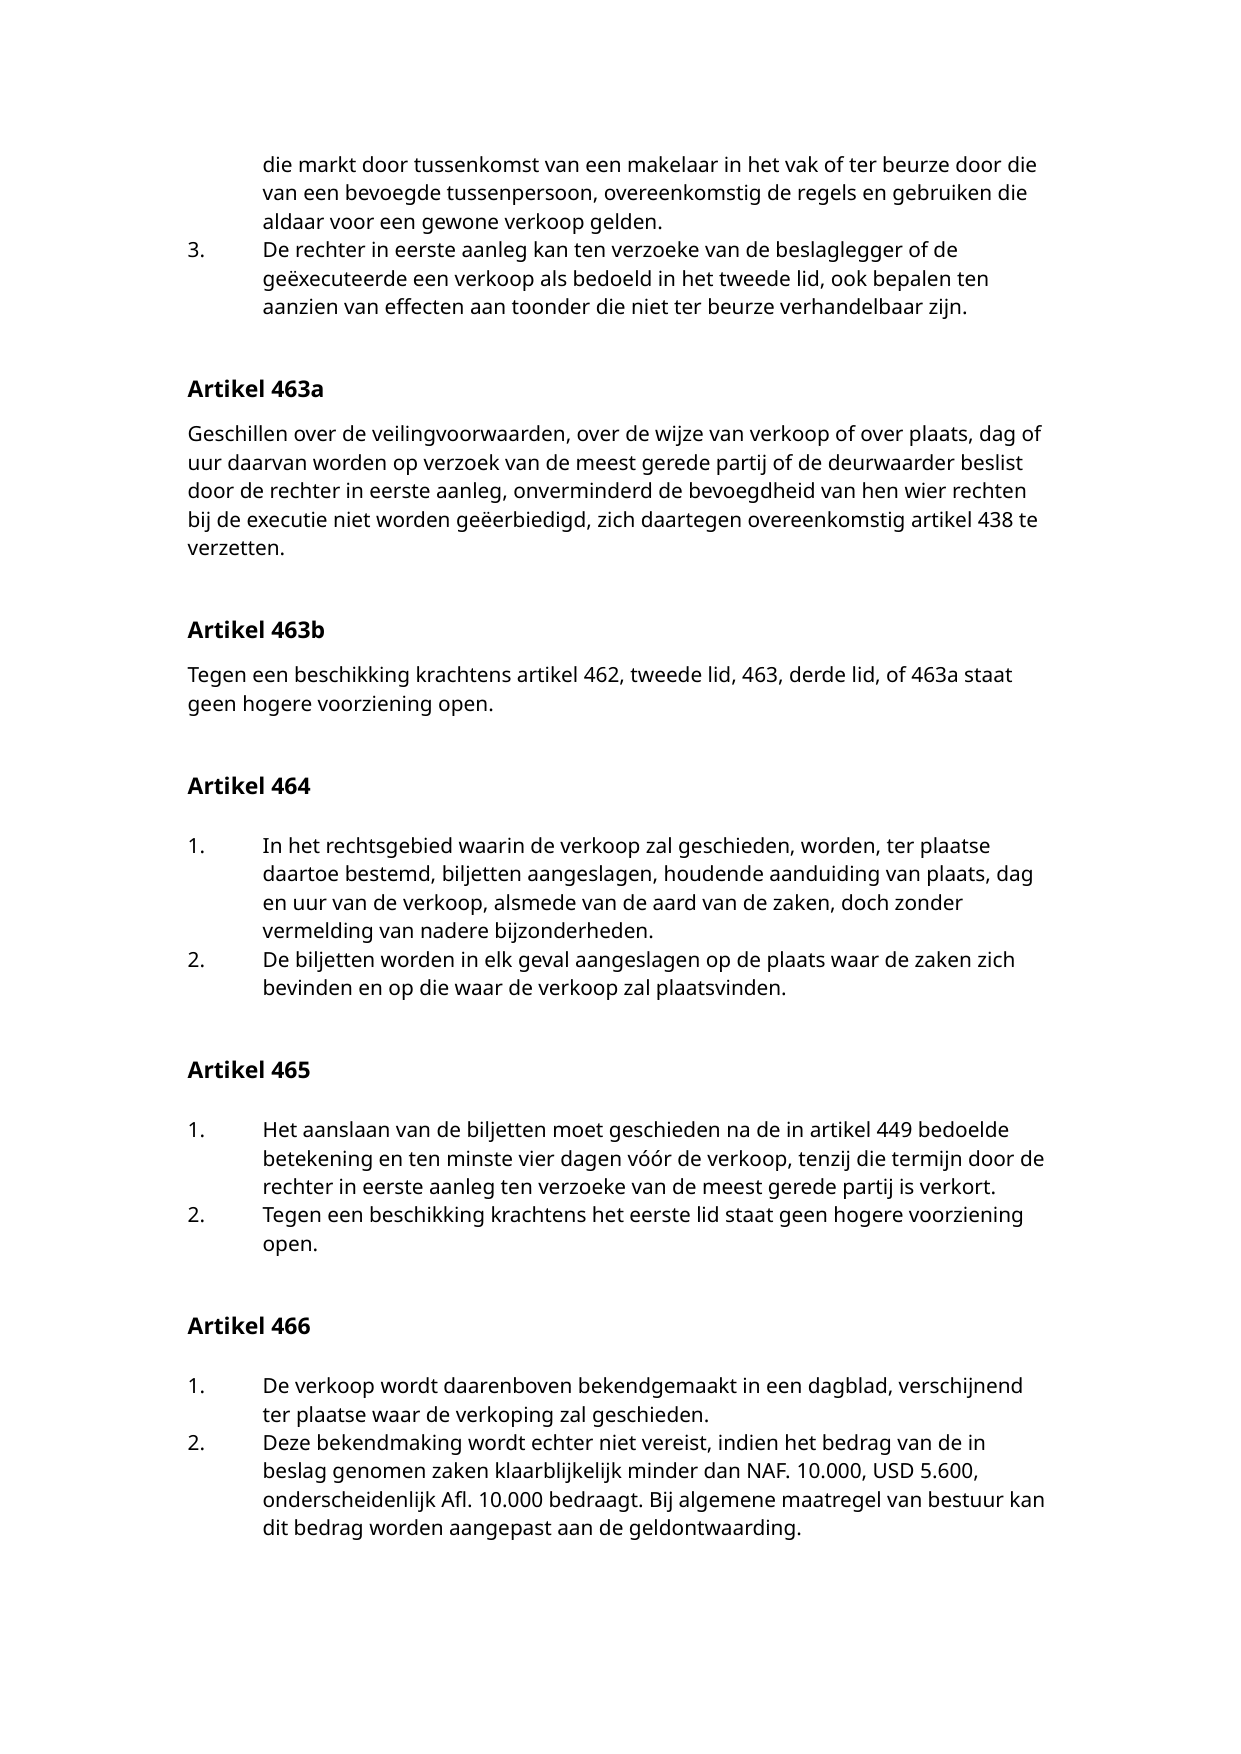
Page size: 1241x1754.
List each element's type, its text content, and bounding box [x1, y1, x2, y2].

subtitle Artikel 465 [187, 1054, 1053, 1085]
list Tegen een beschikking krachtens het eerste lid staat geen hogere voorziening open. [187, 1201, 1053, 1257]
subtitle Artikel 463a [187, 373, 1053, 404]
list die markt door tussenkomst van een makelaar in het vak of ter beurze door die van een bevoegde tussenpersoon, overeenkomstig de regels en gebruiken die aldaar voor een gewone verkoop gelden. [187, 150, 1053, 235]
text Geschillen over de veilingvoorwaarden, over de wijze van verkoop of over plaats, dag of uur daarvan worden op verzoek van de meest gerede partij of de deurwaarder beslist door de rechter in eerste aanleg, onverminderd de bevoegdheid van hen wier rechten bij de executie niet worden geëerbiedigd, zich daartegen overeenkomstig artikel 438 te verzetten. [187, 419, 1053, 562]
subtitle Artikel 463b [187, 614, 1053, 645]
subtitle Artikel 464 [187, 770, 1053, 801]
subtitle Artikel 466 [187, 1310, 1053, 1341]
list In het rechtsgebied waarin de verkoop zal geschieden, worden, ter plaatse daartoe bestemd, biljetten aangeslagen, houdende aanduiding van plaats, dag en uur van de verkoop, alsmede van de aard van de zaken, doch zonder vermelding van nadere bijzonderheden. [187, 831, 1053, 945]
list De rechter in eerste aanleg kan ten verzoeke van de beslaglegger of de geëxecuteerde een verkoop als bedoeld in het tweede lid, ook bepalen ten aanzien van effecten aan toonder die niet ter beurze verhandelbaar zijn. [187, 235, 1053, 321]
list Het aanslaan van de biljetten moet geschieden na de in artikel 449 bedoelde betekening en ten minste vier dagen vóór de verkoop, tenzij die termijn door de rechter in eerste aanleg ten verzoeke van de meest gerede partij is verkort. [187, 1115, 1053, 1201]
list De biljetten worden in elk geval aangeslagen op de plaats waar de zaken zich bevinden en op die waar de verkoop zal plaatsvinden. [187, 945, 1053, 1002]
list Deze bekendmaking wordt echter niet vereist, indien het bedrag van de in beslag genomen zaken klaarblijkelijk minder dan NAF. 10.000, USD 5.600, onderscheidenlijk Afl. 10.000 bedraagt. Bij algemene maatregel van bestuur kan dit bedrag worden aangepast aan de geldontwaarding. [187, 1428, 1053, 1542]
text Tegen een beschikking krachtens artikel 462, tweede lid, 463, derde lid, of 463a staat geen hogere voorziening open. [187, 660, 1053, 717]
list De verkoop wordt daarenboven bekendgemaakt in een dagblad, verschijnend ter plaatse waar de verkoping zal geschieden. [187, 1371, 1053, 1428]
